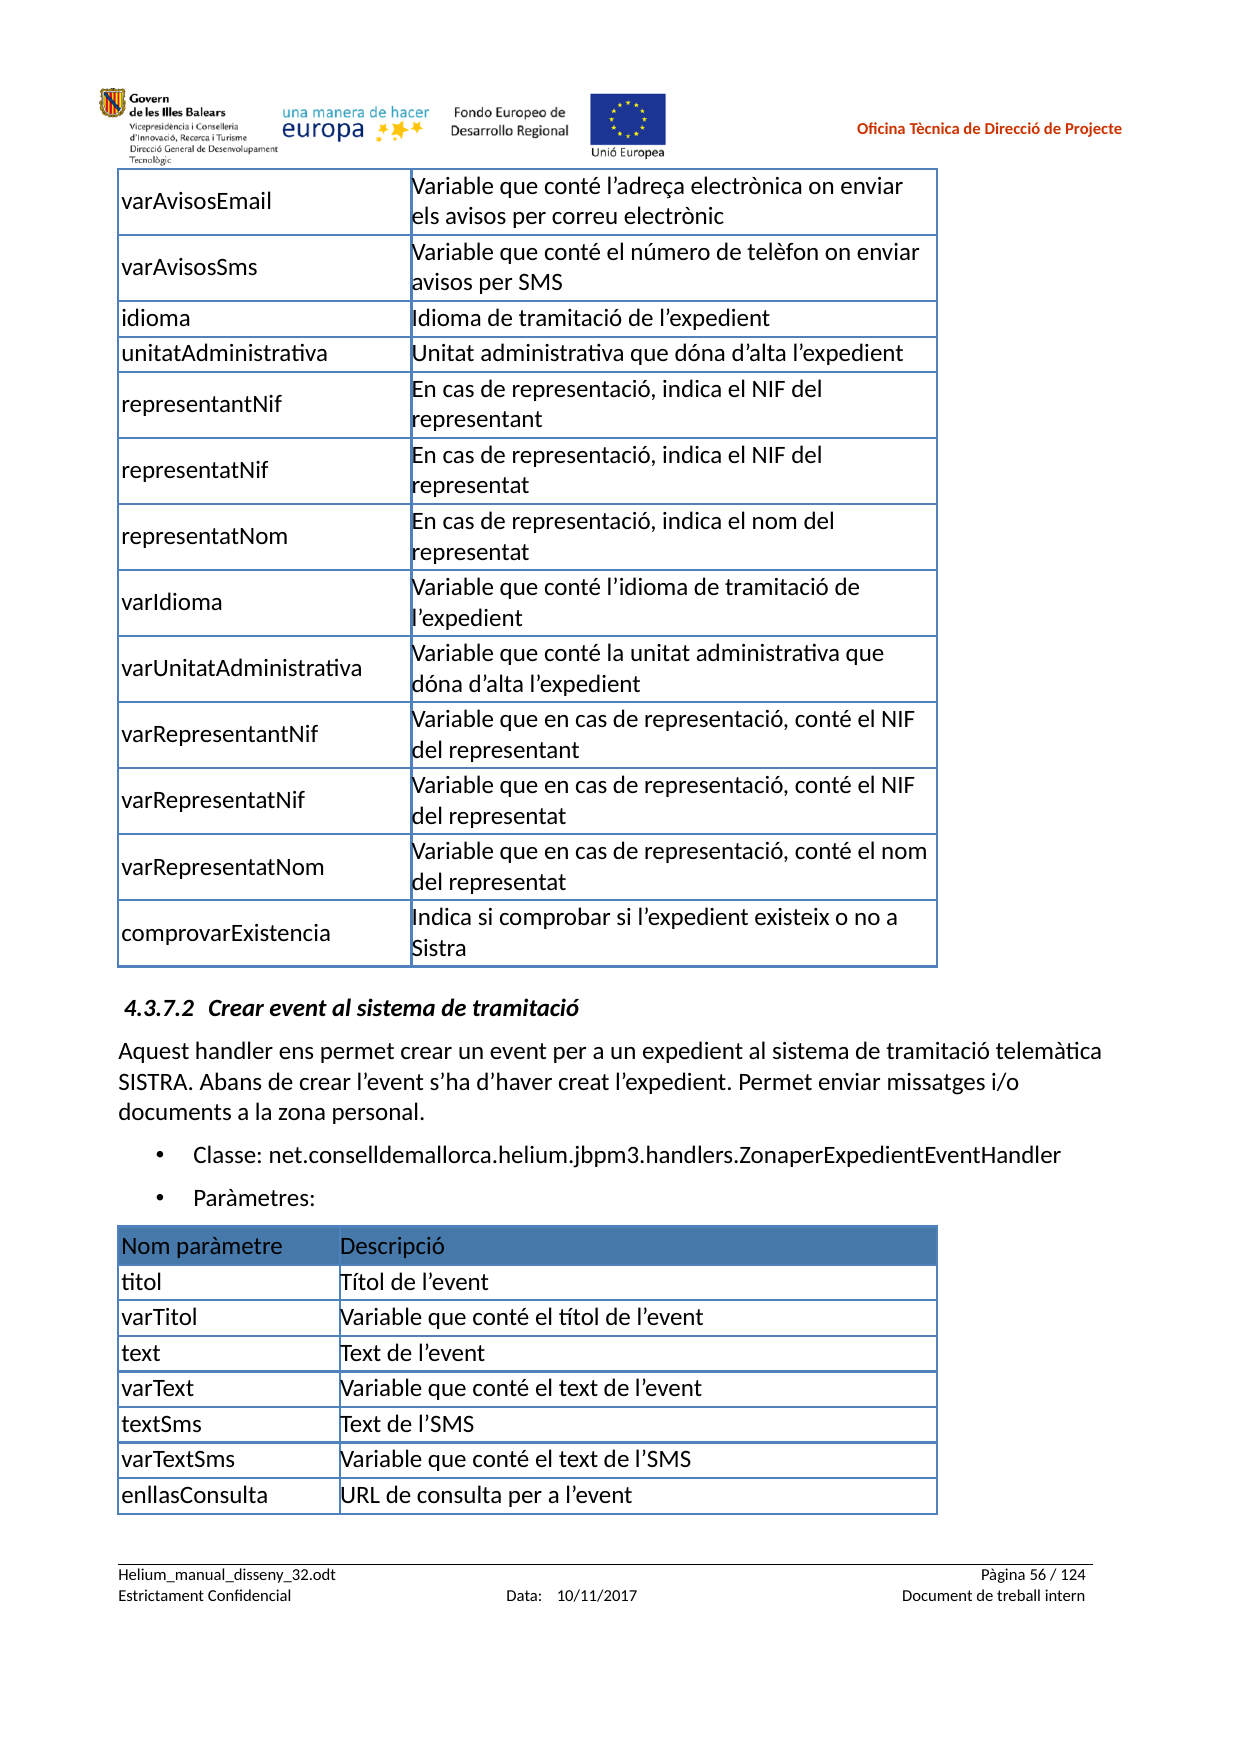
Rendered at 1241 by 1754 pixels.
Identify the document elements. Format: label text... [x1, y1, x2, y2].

table_cell varUnitatAdministrativa [119, 637, 410, 701]
table_cell varTextSms [119, 1444, 339, 1477]
table_cell Variable que conté l’idioma de tramitació de l’expedient [413, 571, 936, 635]
table_cell Variable que conté el títol de l’event [341, 1301, 936, 1335]
table_cell titol [119, 1266, 339, 1299]
table_cell Variable que conté l’adreça electrònica on enviar els avisos per correu electrònic [413, 170, 936, 234]
table_cell unitatAdministrativa [119, 338, 410, 371]
table_cell Variable que conté el text de l’SMS [341, 1444, 936, 1477]
table_cell Variable que en cas de representació, conté el nom del representat [413, 835, 936, 899]
table_cell Variable que conté el text de l’event [341, 1373, 936, 1406]
list Paràmetres: [156, 1182, 1122, 1213]
table_cell Text de l’event [341, 1337, 936, 1370]
table_header Nom paràmetre [119, 1228, 339, 1264]
table_cell varAvisosEmail [119, 170, 410, 234]
table_cell En cas de representació, indica el NIF del representant [413, 373, 936, 437]
table_cell Variable que en cas de representació, conté el NIF del representant [413, 703, 936, 767]
picture [99, 87, 668, 166]
subtitle Crear event al sistema de tramitació [118, 992, 1122, 1023]
table_cell varRepresentatNom [119, 835, 410, 899]
table_cell textSms [119, 1408, 339, 1441]
table_cell varIdioma [119, 571, 410, 635]
table_cell comprovarExistencia [119, 901, 410, 965]
table_cell varTitol [119, 1301, 339, 1335]
table_cell Text de l’SMS [341, 1408, 936, 1441]
table_cell text [119, 1337, 339, 1370]
table_cell URL de consulta per a l’event [341, 1479, 936, 1512]
table_cell Variable que conté la unitat administrativa que dóna d’alta l’expedient [413, 637, 936, 701]
table_cell Variable que en cas de representació, conté el NIF del representat [413, 769, 936, 833]
table_cell Idioma de tramitació de l’expedient [413, 302, 936, 336]
table_cell representatNom [119, 505, 410, 569]
table_cell enllasConsulta [119, 1479, 339, 1512]
table_cell En cas de representació, indica el nom del representat [413, 505, 936, 569]
table_cell Unitat administrativa que dóna d’alta l’expedient [413, 338, 936, 371]
table_header Descripció [341, 1228, 936, 1264]
list Classe: net.conselldemallorca.helium.jbpm3.handlers.ZonaperExpedientEventHandler [156, 1139, 1122, 1170]
table_cell En cas de representació, indica el NIF del representat [413, 439, 936, 503]
table_cell representantNif [119, 373, 410, 437]
table_cell idioma [119, 302, 410, 336]
table_cell Indica si comprobar si l’expedient existeix o no a Sistra [413, 901, 936, 965]
table_cell Títol de l’event [341, 1266, 936, 1299]
table_cell representatNif [119, 439, 410, 503]
table_cell Variable que conté el número de telèfon on enviar avisos per SMS [413, 236, 936, 300]
table_cell varText [119, 1373, 339, 1406]
table_cell varAvisosSms [119, 236, 410, 300]
table_cell varRepresentatNif [119, 769, 410, 833]
table_cell varRepresentantNif [119, 703, 410, 767]
text Aquest handler ens permet crear un event per a un expedient al sistema de tramitació telemàtica SISTRA. Abans de crear l’event s’ha d’haver creat l’expedient. Permet enviar missatges i/o documents a la zona personal. [118, 1035, 1122, 1127]
